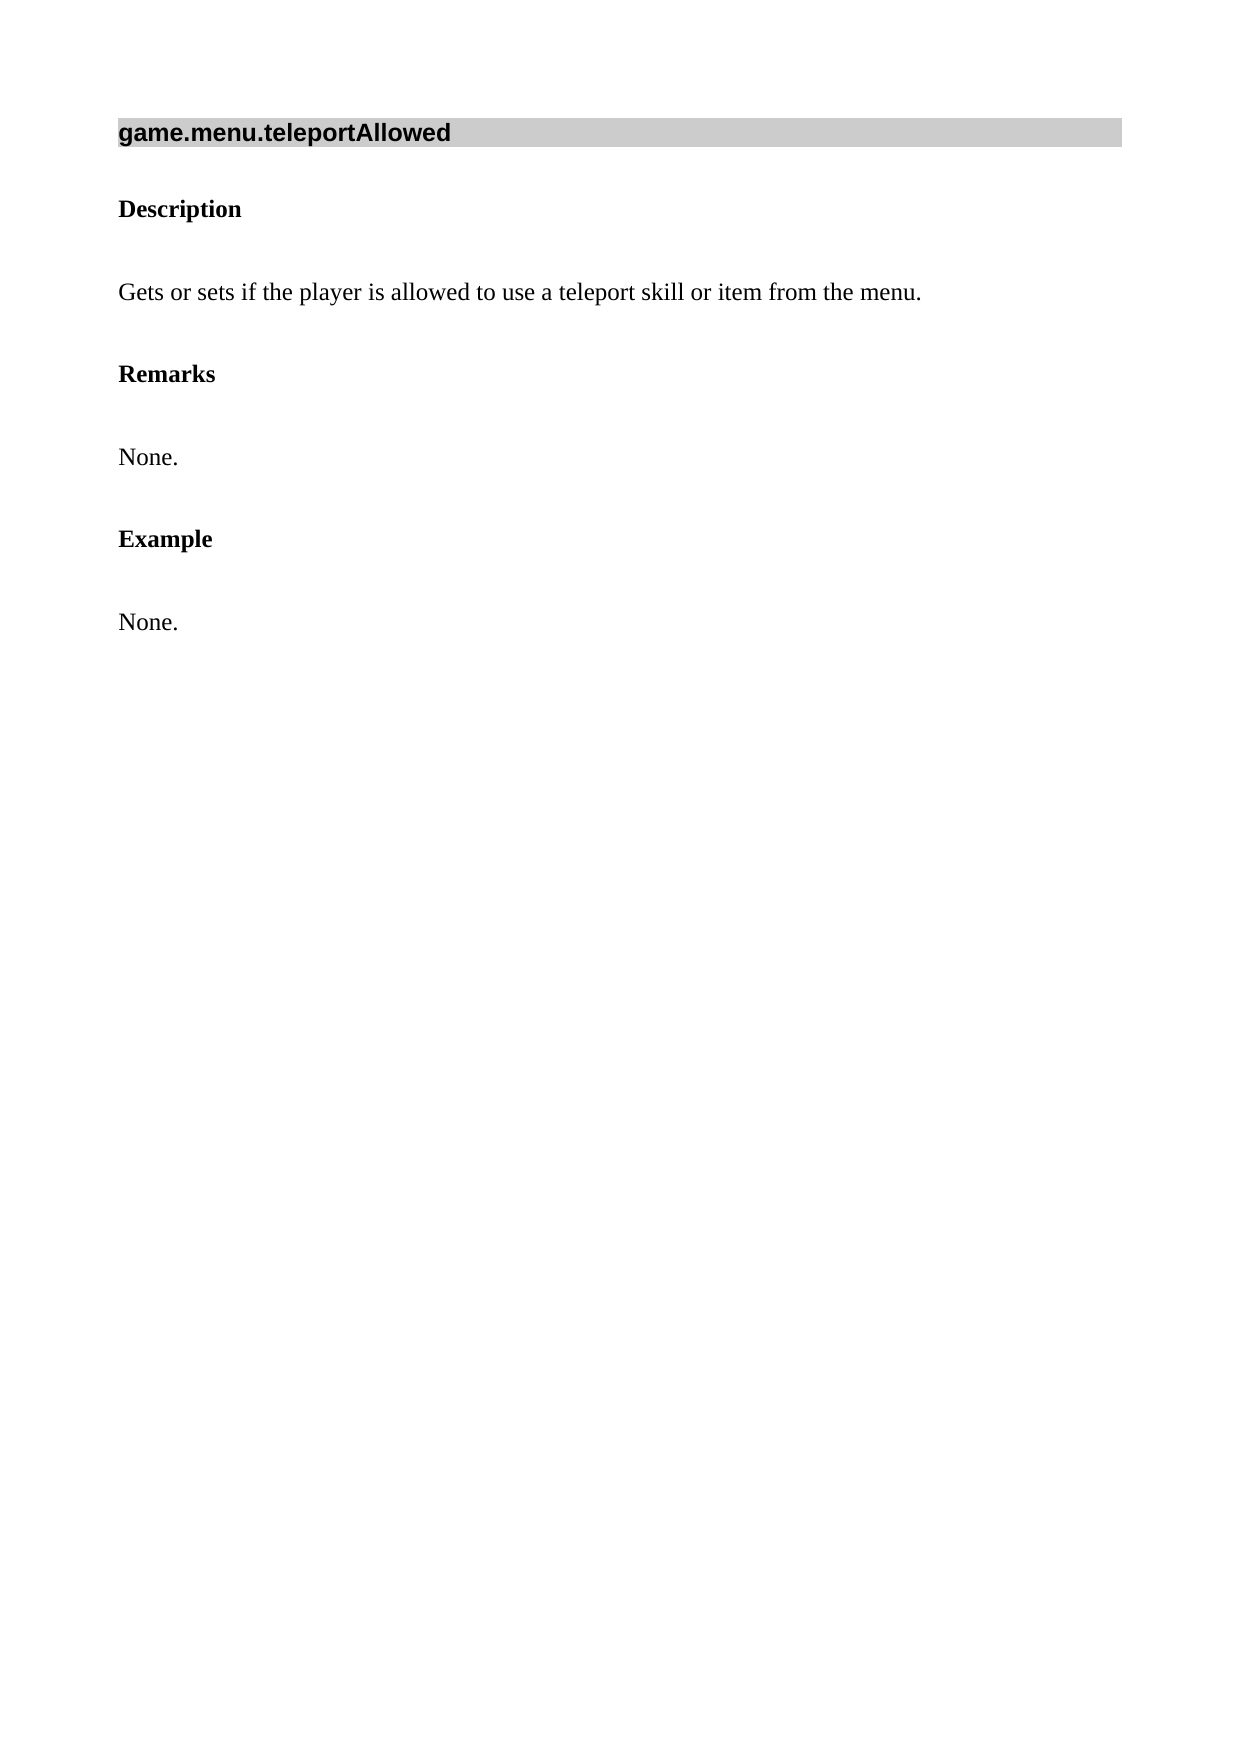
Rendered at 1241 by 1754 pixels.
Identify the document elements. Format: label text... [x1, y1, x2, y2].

text Gets or sets if the player is allowed to use a teleport skill or item from the menu. [118, 277, 1122, 306]
subtitle game.menu.teleportAllowed [118, 118, 1122, 147]
text Example [118, 524, 1122, 553]
text None. [118, 607, 1122, 636]
text None. [118, 442, 1122, 471]
text Remarks [118, 359, 1122, 388]
text Description [118, 194, 1122, 223]
